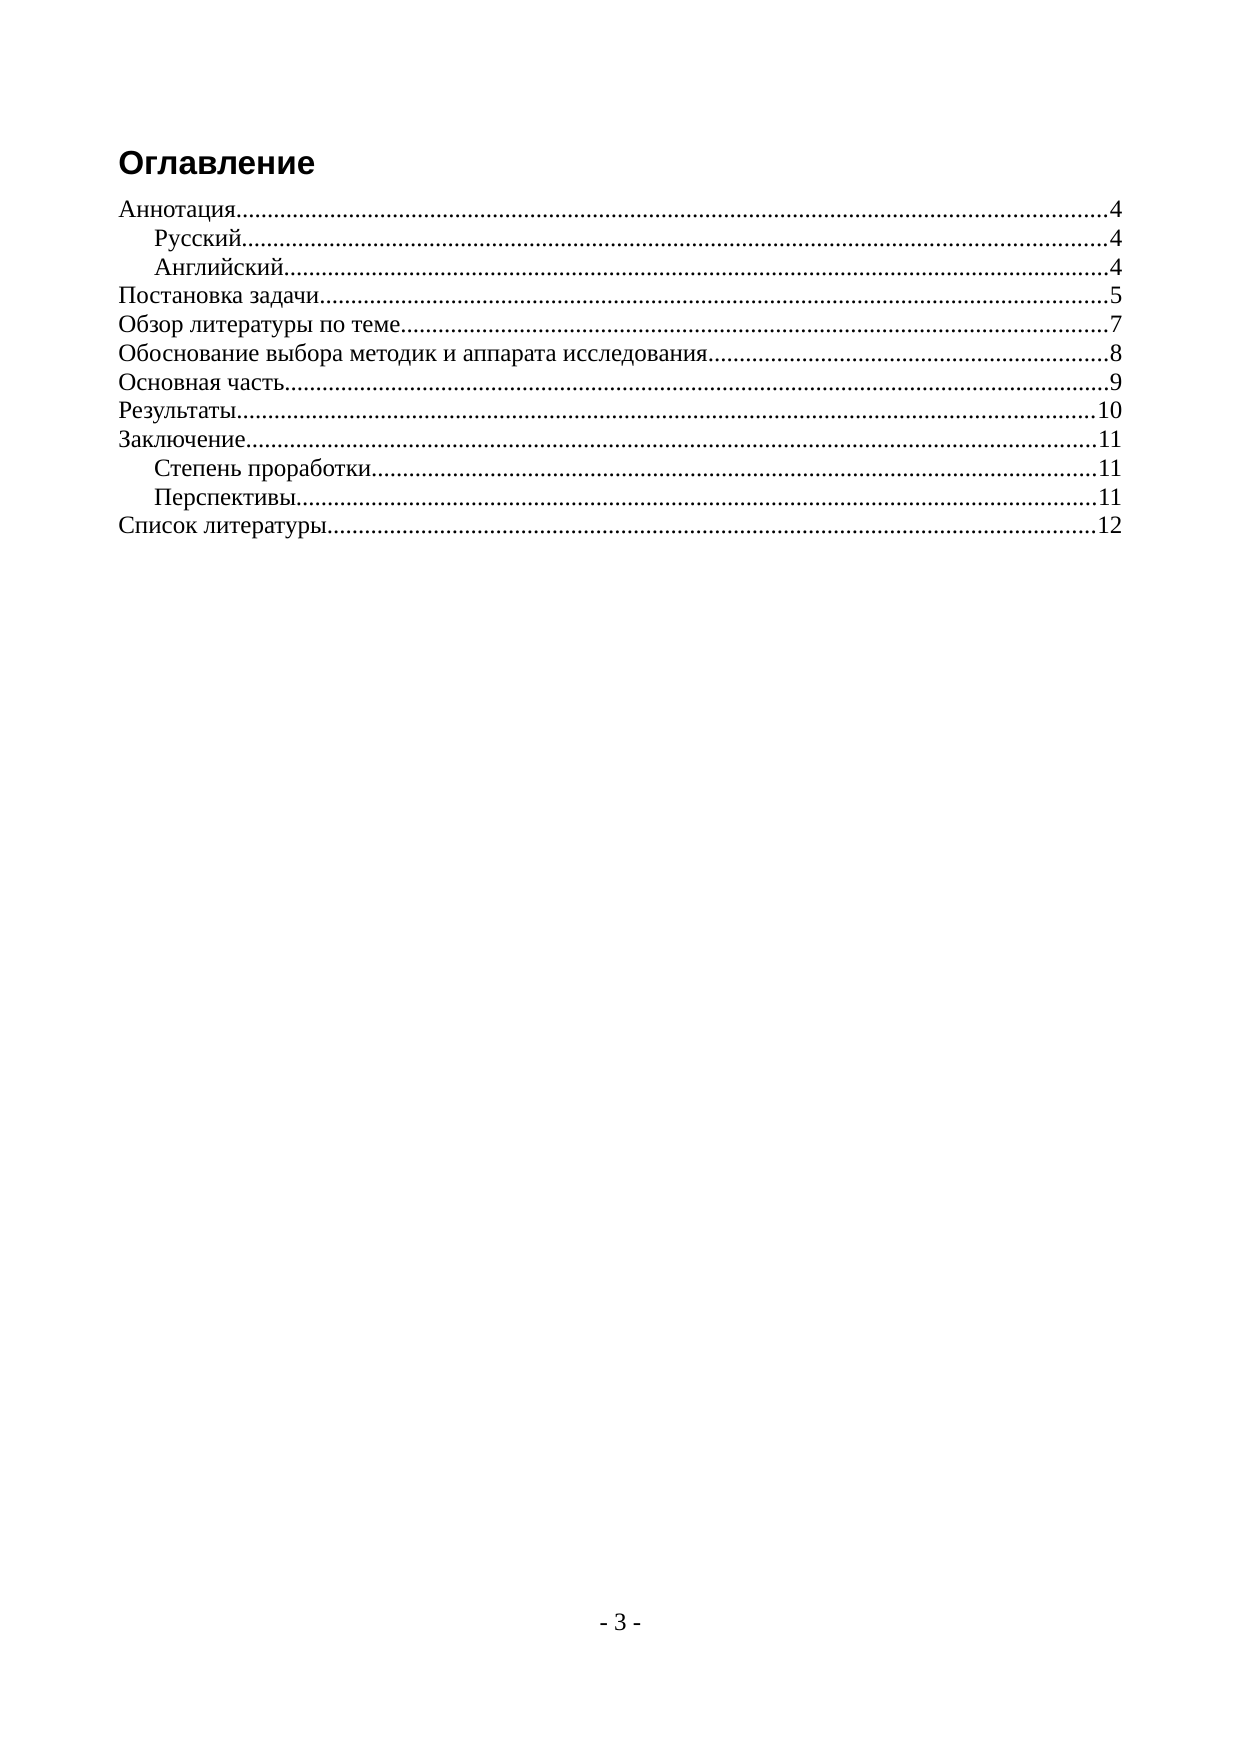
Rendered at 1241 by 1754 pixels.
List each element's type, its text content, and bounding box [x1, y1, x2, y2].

text Список литературы 12 [118, 510, 1122, 539]
text Обоснование выбора методик и аппарата исследования 8 [118, 338, 1122, 367]
text Русский 4 [148, 223, 1122, 252]
text Основная часть 9 [118, 367, 1122, 395]
text Перспективы 11 [148, 482, 1122, 510]
text Обзор литературы по теме 7 [118, 309, 1122, 338]
text Степень проработки 11 [148, 453, 1122, 482]
text Результаты 10 [118, 395, 1122, 424]
text Постановка задачи 5 [118, 280, 1122, 309]
subtitle Оглавление [118, 143, 1122, 182]
text Аннотация 4 [118, 194, 1122, 223]
text Английский 4 [148, 252, 1122, 280]
text Заключение 11 [118, 424, 1122, 453]
